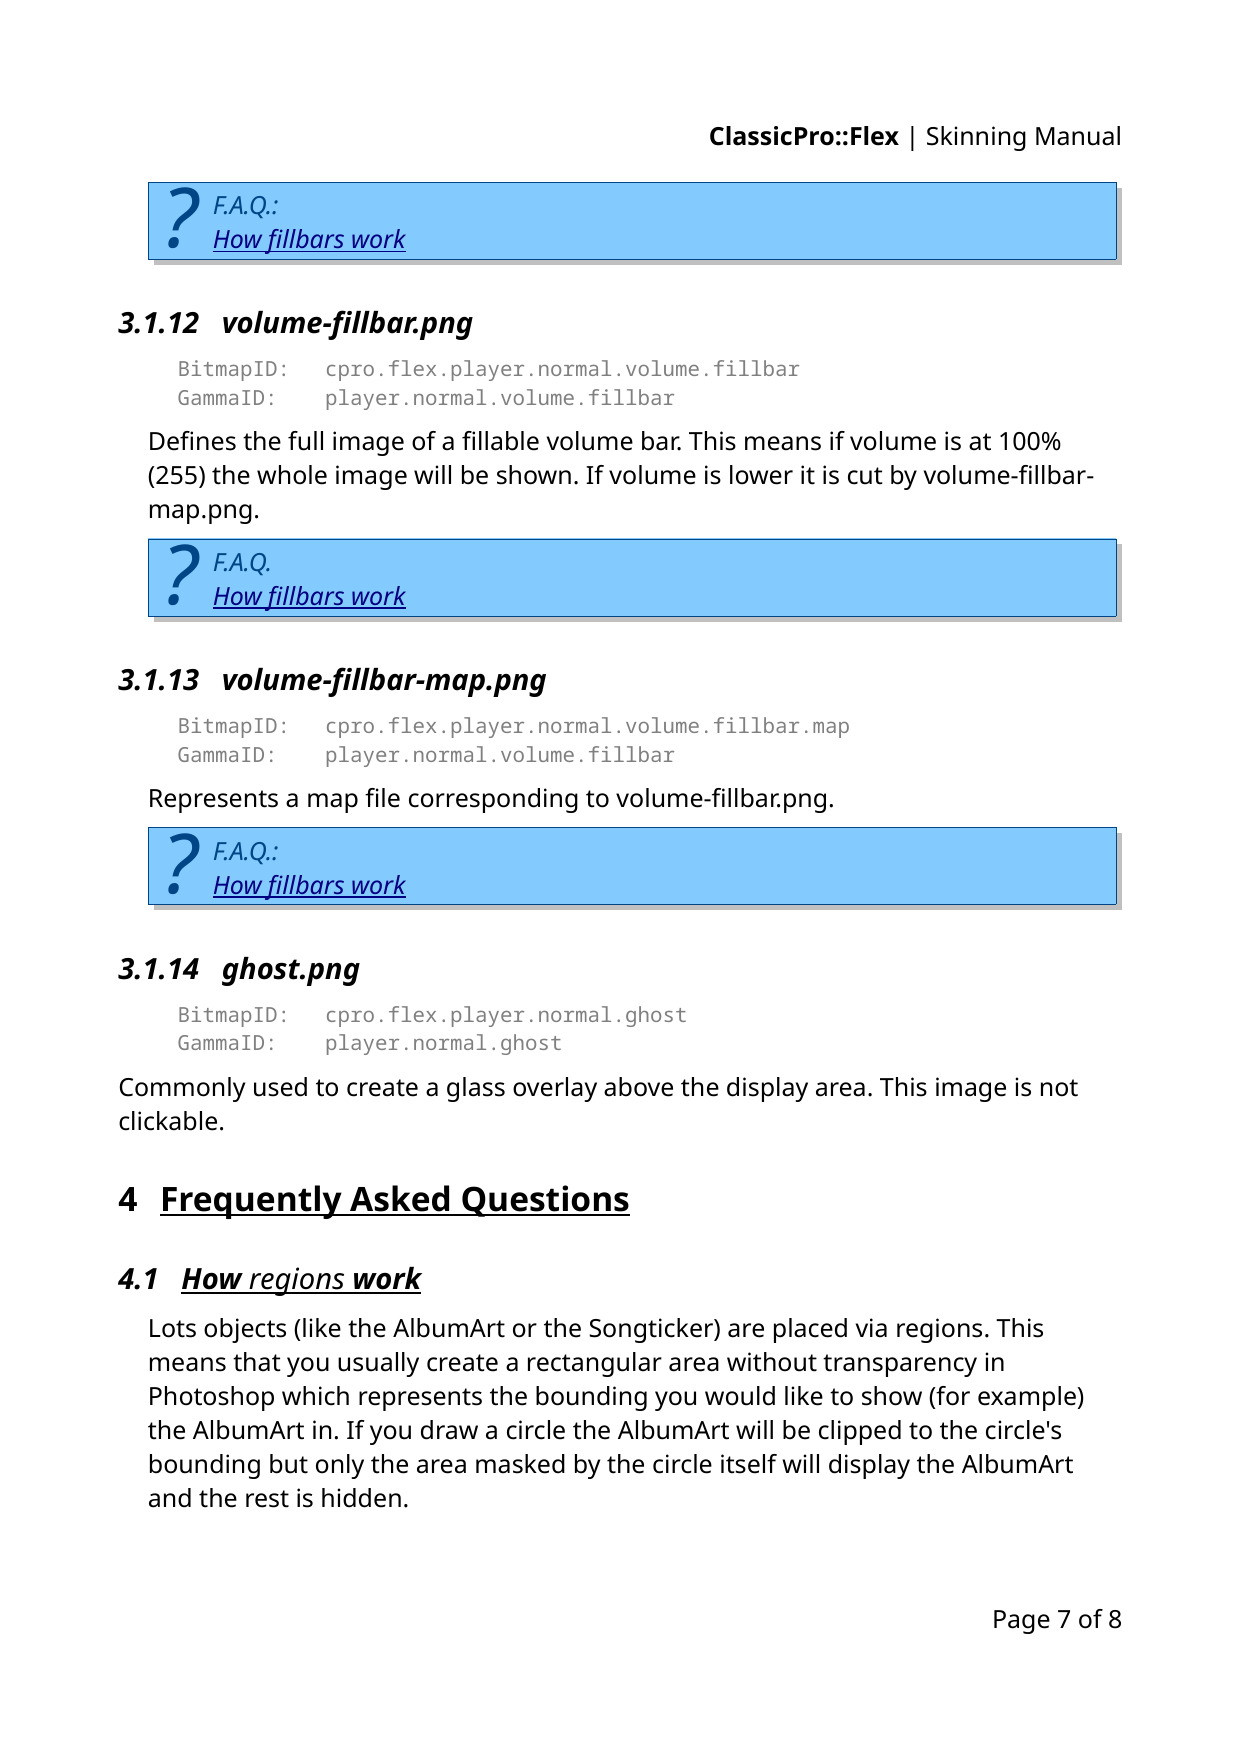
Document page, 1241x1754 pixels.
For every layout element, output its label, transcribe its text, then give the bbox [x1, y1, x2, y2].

text Represents a map file corresponding to volume-fillbar.png. [148, 781, 1122, 815]
text ?F.A.Q.: How fillbars work [149, 828, 1116, 904]
subtitle ghost.png [118, 948, 1122, 988]
text Commonly used to create a glass overlay above the display area. This image is not clickable. [118, 1069, 1122, 1138]
text Defines the full image of a fillable volume bar. This means if volume is at 100% (255) the whole image will be shown. If volume is lower it is cut by volume-fillbar-map.png. [148, 424, 1122, 526]
subtitle How regions work [118, 1258, 1122, 1298]
text ?F.A.Q.: How fillbars work [149, 183, 1116, 259]
subtitle volume-fillbar-map.png [118, 659, 1122, 699]
subtitle Frequently Asked Questions [118, 1175, 1122, 1221]
text BitmapID: cpro.flex.player.normal.volume.fillbar.map GammaID: player.normal.volume.fillbar [177, 711, 1122, 768]
text BitmapID: cpro.flex.player.normal.ghost GammaID: player.normal.ghost [177, 1000, 1122, 1057]
text Lots objects (like the AlbumArt or the Songticker) are placed via regions. This means that you usually create a rectangular area without transparency in Photoshop which represents the bounding you would like to show (for example) the AlbumArt in. If you draw a circle the AlbumArt will be clipped to the circle's bounding but only the area masked by the circle itself will display the AlbumArt and the rest is hidden. [148, 1311, 1122, 1515]
text ?F.A.Q. How fillbars work [149, 540, 1116, 616]
subtitle volume-fillbar.png [118, 302, 1122, 342]
text BitmapID: cpro.flex.player.normal.volume.fillbar GammaID: player.normal.volume.fillbar [177, 354, 1122, 411]
